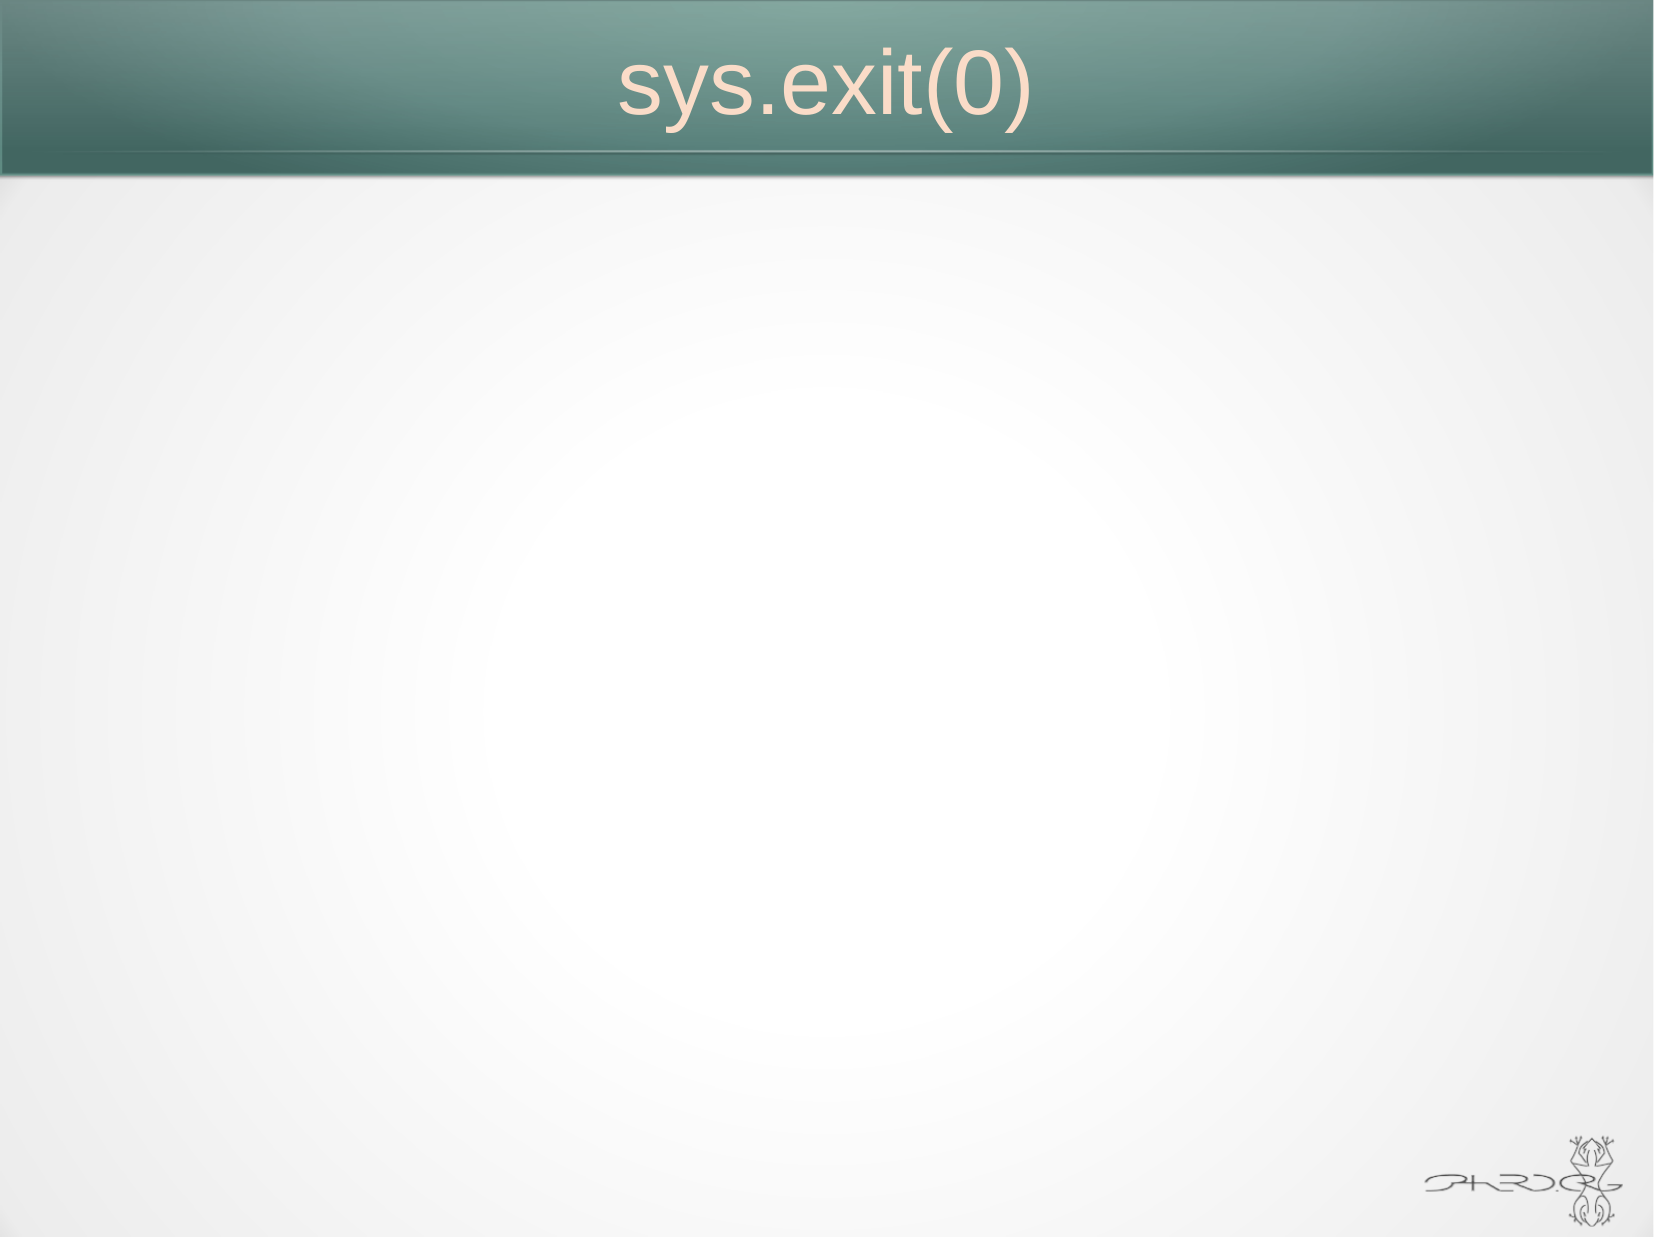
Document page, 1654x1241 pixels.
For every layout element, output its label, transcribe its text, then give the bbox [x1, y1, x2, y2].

title sys.exit(0) [82, 11, 1571, 154]
picture [0, 0, 1654, 1237]
